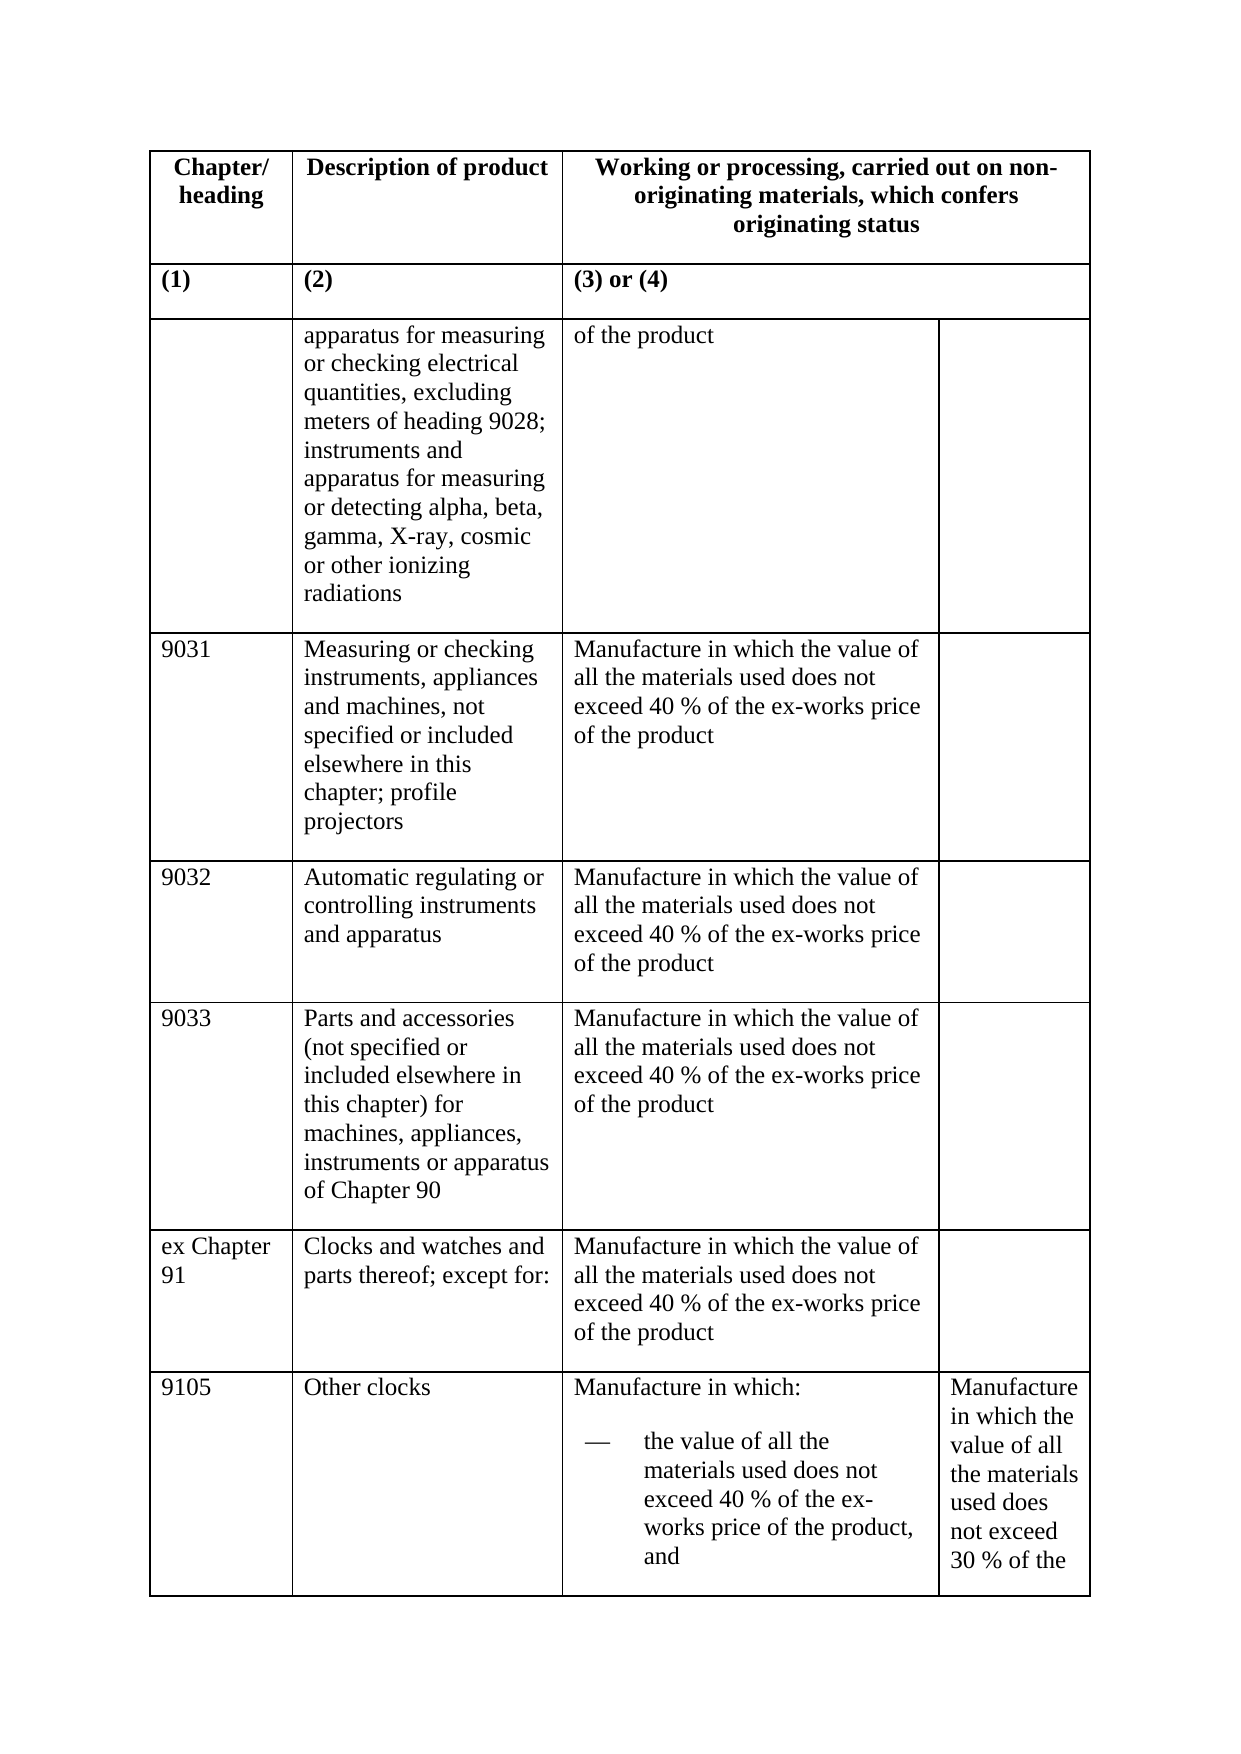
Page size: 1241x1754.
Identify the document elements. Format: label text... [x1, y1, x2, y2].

table_header — [574, 1426, 632, 1595]
table_cell [151, 320, 292, 632]
table_cell [940, 1003, 1089, 1229]
table_cell Measuring or checking instruments, appliances and machines, not specified or included elsewhere in this chapter; profile projectors [293, 634, 562, 860]
table_cell (1) [151, 265, 292, 318]
table_cell [940, 1231, 1089, 1371]
table_cell Manufacture in which: [563, 1373, 938, 1595]
table_cell Automatic regulating or controlling instruments and apparatus [293, 862, 562, 1002]
table_cell [940, 862, 1089, 1002]
table_cell Manufacture in which the value of all the materials used does not exceed 30 % of the [940, 1373, 1089, 1595]
table_cell of the product [563, 320, 938, 632]
table_cell [940, 320, 1089, 632]
table_cell 9031 [151, 634, 292, 860]
table_cell 9033 [151, 1003, 292, 1229]
table_cell 9032 [151, 862, 292, 1002]
table_cell Parts and accessories (not specified or included elsewhere in this chapter) for machines, appliances, instruments or apparatus of Chapter 90 [293, 1003, 562, 1229]
table_header the value of all the materials used does not exceed 40 % of the ex-works price of the product, and [632, 1426, 928, 1595]
table_cell [940, 634, 1089, 860]
table_cell apparatus for measuring or checking electrical quantities, excluding meters of heading 9028; instruments and apparatus for measuring or detecting alpha, beta, gamma, X-ray, cosmic or other ionizing radiations [293, 320, 562, 632]
table_cell Clocks and watches and parts thereof; except for: [293, 1231, 562, 1371]
table_header Chapter/ heading [151, 152, 292, 263]
table_cell 9105 [151, 1373, 292, 1595]
table_header Description of product [293, 152, 562, 263]
table_cell (3) or (4) [563, 265, 1089, 318]
table_cell Manufacture in which the value of all the materials used does not exceed 40 % of the ex-works price of the product [563, 1231, 938, 1371]
table_cell Manufacture in which the value of all the materials used does not exceed 40 % of the ex-works price of the product [563, 862, 938, 1002]
table_cell Manufacture in which the value of all the materials used does not exceed 40 % of the ex-works price of the product [563, 1003, 938, 1229]
table_cell ex Chapter 91 [151, 1231, 292, 1371]
table_header Working or processing, carried out on non-originating materials, which confers originating status [563, 152, 1089, 263]
table_cell Manufacture in which the value of all the materials used does not exceed 40 % of the ex-works price of the product [563, 634, 938, 860]
table_cell (2) [293, 265, 562, 318]
table_cell Other clocks [293, 1373, 562, 1595]
